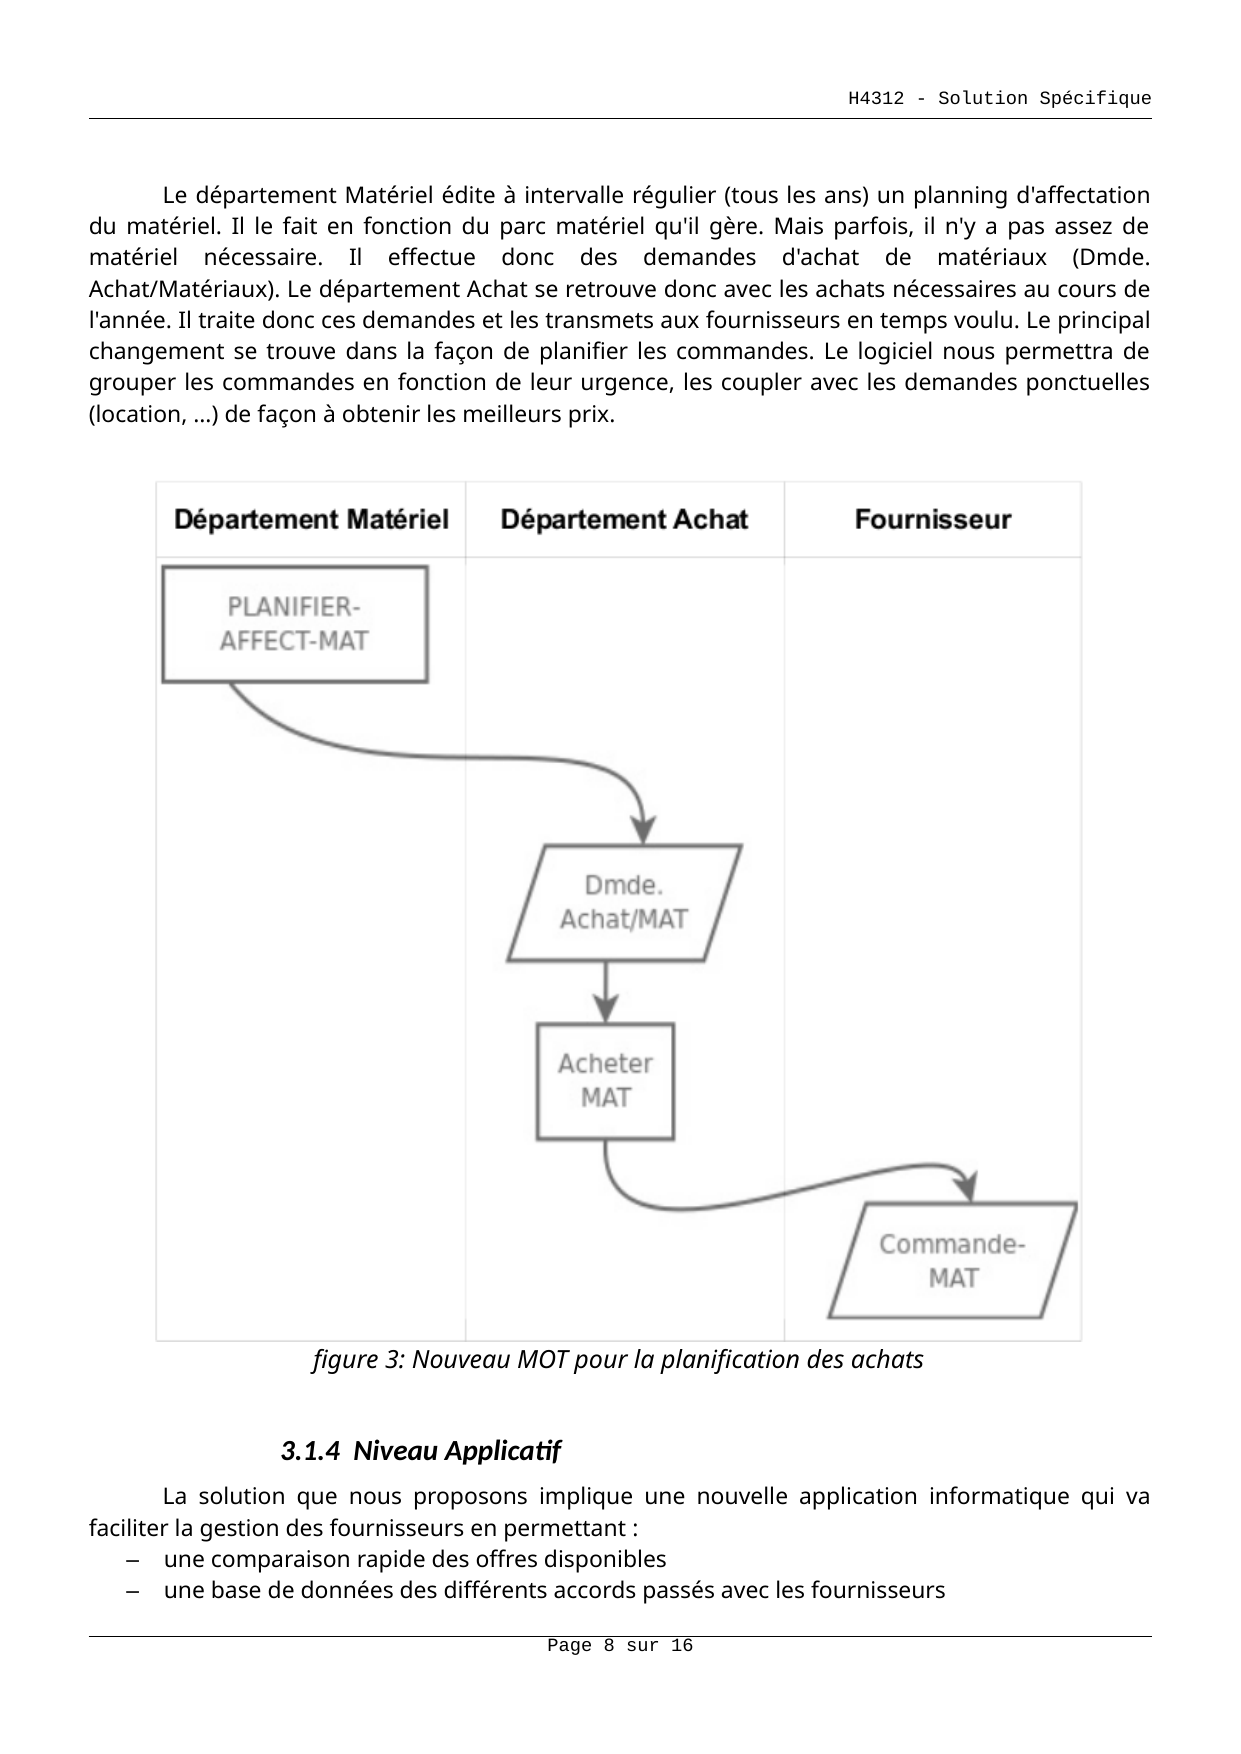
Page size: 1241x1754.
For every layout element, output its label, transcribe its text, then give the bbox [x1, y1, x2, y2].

subtitle Niveau Applicatif [280, 1432, 1152, 1468]
text figure 3: Nouveau MOT pour la planification des achats [152, 1342, 1089, 1376]
list une base de données des différents accords passés avec les fournisseurs [126, 1574, 1152, 1605]
text Le département Matériel édite à intervalle régulier (tous les ans) un planning d'affectation du matériel. Il le fait en fonction du parc matériel qu'il gère. Mais parfois, il n'y a pas assez de matériel nécessaire. Il effectue donc des demandes d'achat de matériaux (Dmde. Achat/Matériaux). Le département Achat se retrouve donc avec les achats nécessaires au cours de l'année. Il traite donc ces demandes et les transmets aux fournisseurs en temps voulu. Le principal changement se trouve dans la façon de planifier les commandes. Le logiciel nous permettra de grouper les commandes en fonction de leur urgence, les coupler avec les demandes ponctuelles (location, …) de façon à obtenir les meilleurs prix. [88, 179, 1152, 429]
picture [151, 472, 1089, 1342]
list une comparaison rapide des offres disponibles [126, 1543, 1152, 1574]
text La solution que nous proposons implique une nouvelle application informatique qui va faciliter la gestion des fournisseurs en permettant : [88, 1480, 1152, 1543]
